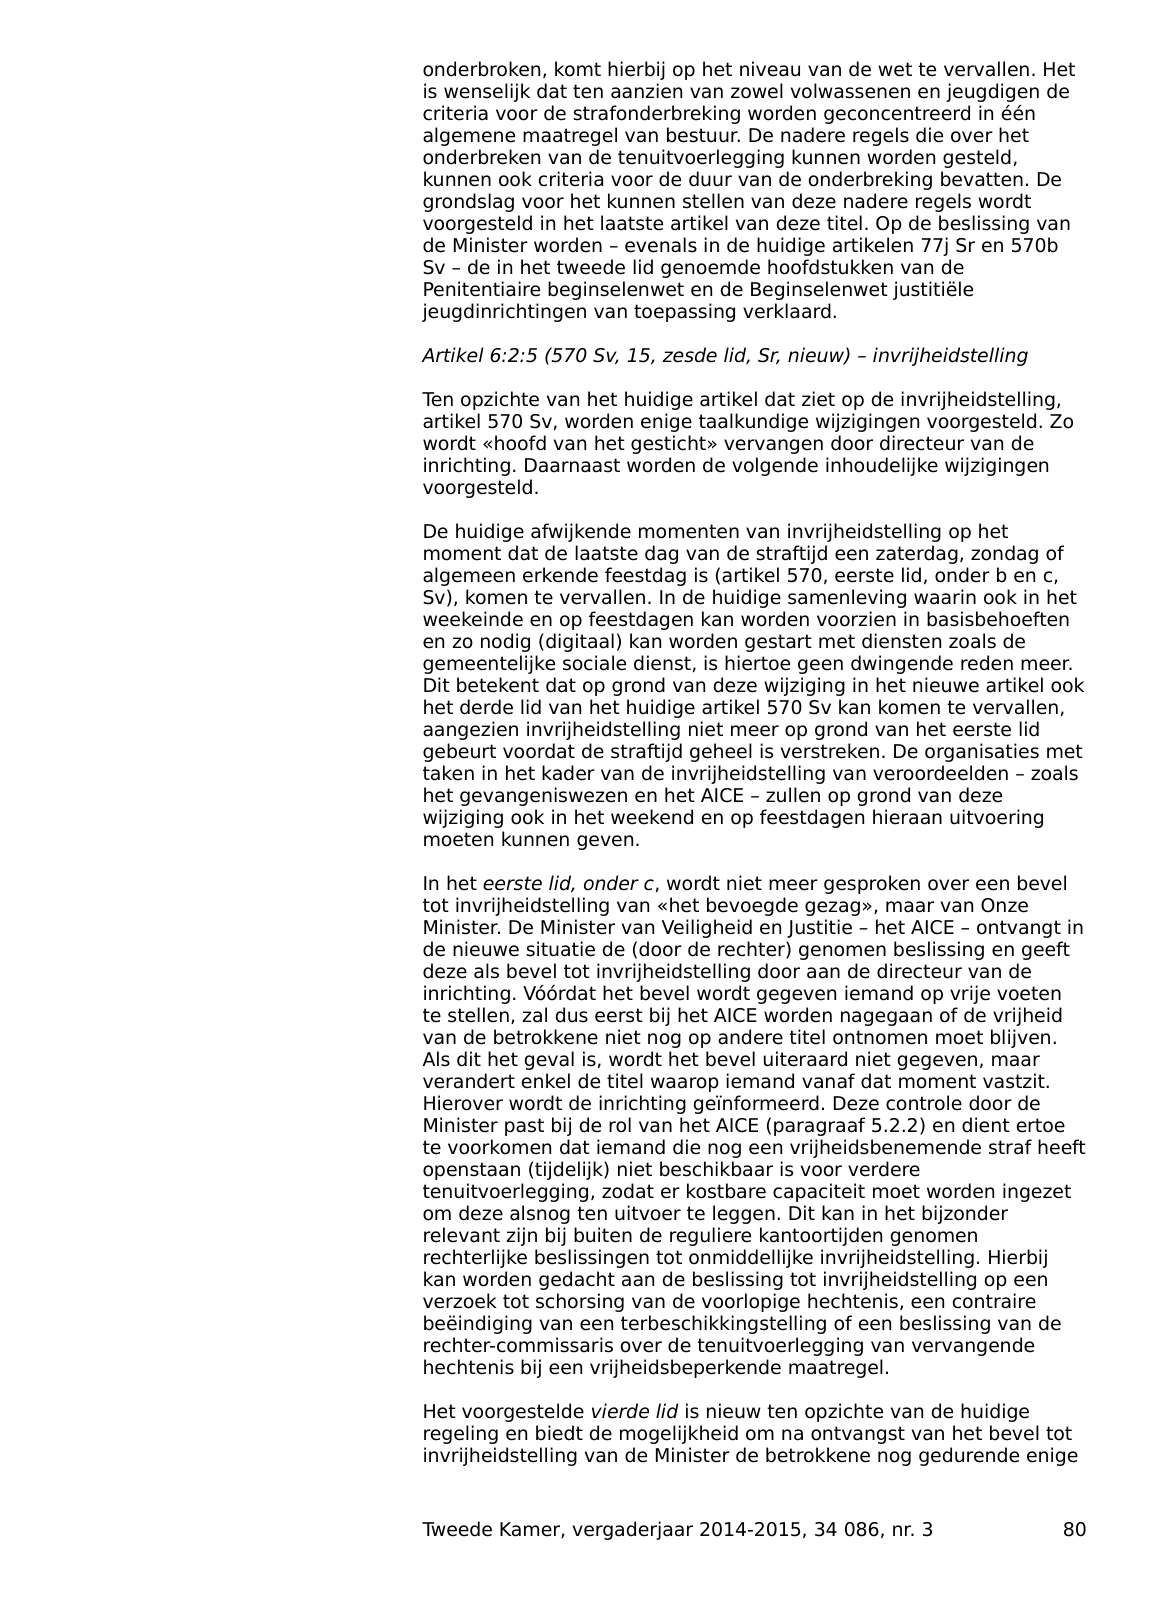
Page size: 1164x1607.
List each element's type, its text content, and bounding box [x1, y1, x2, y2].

text onderbroken, komt hierbij op het niveau van de wet te vervallen. Het is wenselijk dat ten aanzien van zowel volwassenen en jeugdigen de criteria voor de strafonderbreking worden geconcentreerd in één algemene maatregel van bestuur. De nadere regels die over het onderbreken van de tenuitvoerlegging kunnen worden gesteld, kunnen ook criteria voor de duur van de onderbreking bevatten. De grondslag voor het kunnen stellen van deze nadere regels wordt voorgesteld in het laatste artikel van deze titel. Op de beslissing van de Minister worden – evenals in de huidige artikelen 77j Sr en 570b Sv – de in het tweede lid genoemde hoofdstukken van de Penitentiaire beginselenwet en de Beginselenwet justitiële jeugdinrichtingen van toepassing verklaard. [422, 59, 1087, 323]
text Ten opzichte van het huidige artikel dat ziet op de invrijheidstelling, artikel 570 Sv, worden enige taalkundige wijzigingen voorgesteld. Zo wordt «hoofd van het gesticht» vervangen door directeur van de inrichting. Daarnaast worden de volgende inhoudelijke wijzigingen voorgesteld. [422, 389, 1087, 499]
subtitle Artikel 6:2:5 (570 Sv, 15, zesde lid, Sr, nieuw) – invrijheidstelling [422, 345, 1087, 367]
text De huidige afwijkende momenten van invrijheidstelling op het moment dat de laatste dag van de straftijd een zaterdag, zondag of algemeen erkende feestdag is (artikel 570, eerste lid, onder b en c, Sv), komen te vervallen. In de huidige samenleving waarin ook in het weekeinde en op feestdagen kan worden voorzien in basisbehoeften en zo nodig (digitaal) kan worden gestart met diensten zoals de gemeentelijke sociale dienst, is hiertoe geen dwingende reden meer. Dit betekent dat op grond van deze wijziging in het nieuwe artikel ook het derde lid van het huidige artikel 570 Sv kan komen te vervallen, aangezien invrijheidstelling niet meer op grond van het eerste lid gebeurt voordat de straftijd geheel is verstreken. De organisaties met taken in het kader van de invrijheidstelling van veroordeelden – zoals het gevangeniswezen en het AICE – zullen op grond van deze wijziging ook in het weekend en op feestdagen hieraan uitvoering moeten kunnen geven. [422, 521, 1087, 851]
text In het eerste lid, onder c, wordt niet meer gesproken over een bevel tot invrijheidstelling van «het bevoegde gezag», maar van Onze Minister. De Minister van Veiligheid en Justitie – het AICE – ontvangt in de nieuwe situatie de (door de rechter) genomen beslissing en geeft deze als bevel tot invrijheidstelling door aan de directeur van de inrichting. Vóórdat het bevel wordt gegeven iemand op vrije voeten te stellen, zal dus eerst bij het AICE worden nagegaan of de vrijheid van de betrokkene niet nog op andere titel ontnomen moet blijven. Als dit het geval is, wordt het bevel uiteraard niet gegeven, maar verandert enkel de titel waarop iemand vanaf dat moment vastzit. Hierover wordt de inrichting geïnformeerd. Deze controle door de Minister past bij de rol van het AICE (paragraaf 5.2.2) en dient ertoe te voorkomen dat iemand die nog een vrijheidsbenemende straf heeft openstaan (tijdelijk) niet beschikbaar is voor verdere tenuitvoerlegging, zodat er kostbare capaciteit moet worden ingezet om deze alsnog ten uitvoer te leggen. Dit kan in het bijzonder relevant zijn bij buiten de reguliere kantoortijden genomen rechterlijke beslissingen tot onmiddellijke invrijheidstelling. Hierbij kan worden gedacht aan de beslissing tot invrijheidstelling op een verzoek tot schorsing van de voorlopige hechtenis, een contraire beëindiging van een terbeschikkingstelling of een beslissing van de rechter-commissaris over de tenuitvoerlegging van vervangende hechtenis bij een vrijheidsbeperkende maatregel. [422, 873, 1087, 1379]
text Het voorgestelde vierde lid is nieuw ten opzichte van de huidige regeling en biedt de mogelijkheid om na ontvangst van het bevel tot invrijheidstelling van de Minister de betrokkene nog gedurende enige [422, 1401, 1087, 1467]
